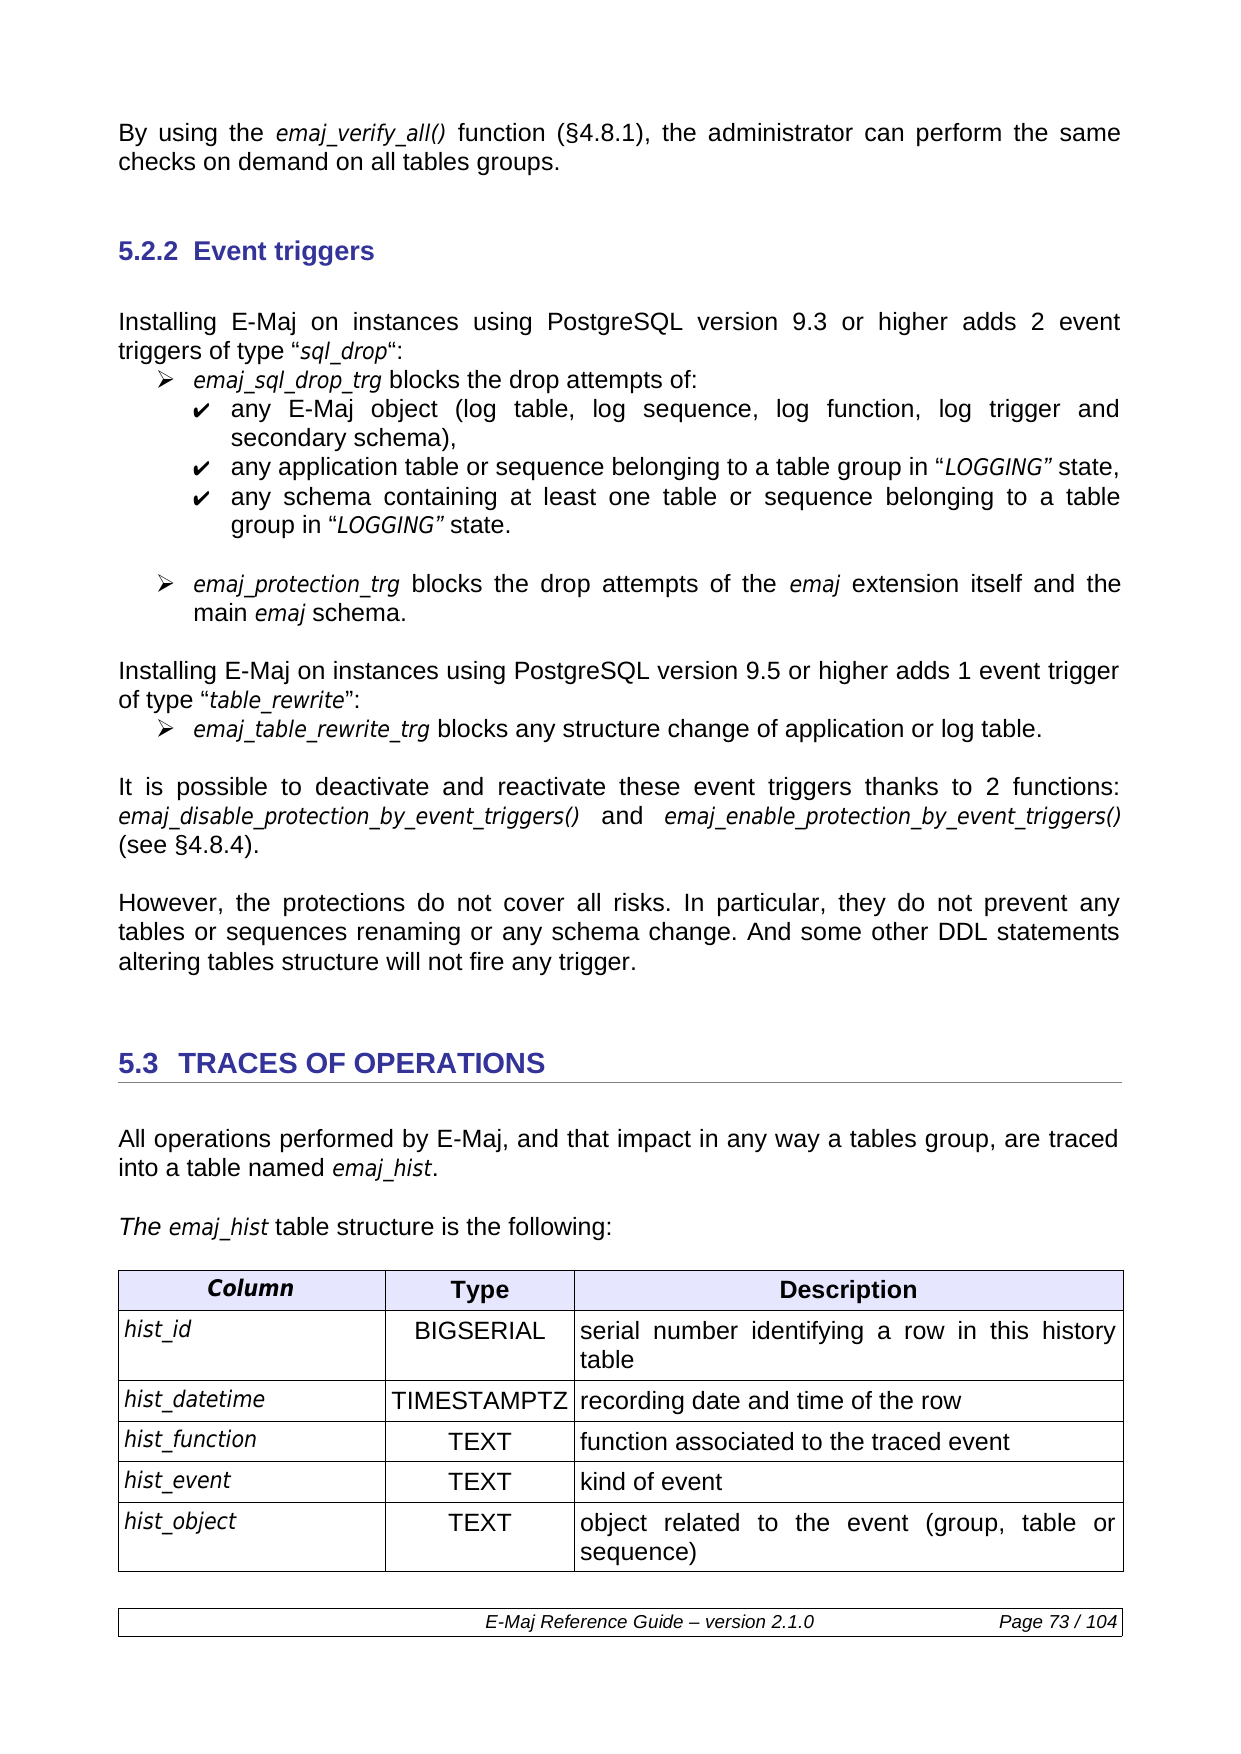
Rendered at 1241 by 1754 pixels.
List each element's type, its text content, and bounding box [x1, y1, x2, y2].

table_cell hist_id [119, 1311, 385, 1380]
table_cell TIMESTAMPTZ [386, 1381, 574, 1421]
table_header Type [386, 1271, 574, 1310]
table_cell TEXT [386, 1503, 574, 1571]
table_cell object related to the event (group, table or sequence) [575, 1503, 1123, 1571]
table_cell hist_datetime [119, 1381, 385, 1421]
list emaj_protection_trg blocks the drop attempts of the emaj extension itself and the main emaj schema. [156, 568, 1122, 627]
text Installing E-Maj on instances using PostgreSQL version 9.3 or higher adds 2 event triggers of type “sql_drop“: [118, 307, 1122, 365]
table_cell serial number identifying a row in this history table [575, 1311, 1123, 1380]
list emaj_sql_drop_trg blocks the drop attempts of: [156, 365, 1122, 394]
table_cell TEXT [386, 1462, 574, 1502]
table_cell kind of event [575, 1462, 1123, 1502]
text The emaj_hist table structure is the following: [118, 1211, 1122, 1241]
text All operations performed by E-Maj, and that impact in any way a tables group, are traced into a table named emaj_hist. [118, 1124, 1122, 1182]
subtitle Event triggers [118, 234, 1122, 265]
table_cell TEXT [386, 1422, 574, 1461]
table_cell hist_object [119, 1503, 385, 1571]
table_header Description [575, 1271, 1123, 1310]
table_cell BIGSERIAL [386, 1311, 574, 1380]
list any application table or sequence belonging to a table group in “LOGGING” state, [193, 452, 1122, 481]
table_cell hist_function [119, 1422, 385, 1461]
text By using the emaj_verify_all() function (§4.8.1), the administrator can perform the same checks on demand on all tables groups. [118, 118, 1122, 176]
text However, the protections do not cover all risks. In particular, they do not prevent any tables or sequences renaming or any schema change. And some other DDL statements altering tables structure will not fire any trigger. [118, 888, 1122, 975]
table_header Column [119, 1271, 385, 1310]
list emaj_table_rewrite_trg blocks any structure change of application or log table. [156, 714, 1122, 743]
text It is possible to deactivate and reactivate these event triggers thanks to 2 functions: emaj_disable_protection_by_event_triggers() and emaj_enable_protection_by_event_triggers() (see §4.8.4). [118, 772, 1122, 859]
table_cell function associated to the traced event [575, 1422, 1123, 1461]
text Installing E-Maj on instances using PostgreSQL version 9.5 or higher adds 1 event trigger of type “table_rewrite”: [118, 656, 1122, 714]
list any E-Maj object (log table, log sequence, log function, log trigger and secondary schema), [193, 394, 1122, 452]
table_cell hist_event [119, 1462, 385, 1502]
list any schema containing at least one table or sequence belonging to a table group in “LOGGING” state. [193, 481, 1122, 539]
table_cell recording date and time of the row [575, 1381, 1123, 1421]
subtitle Traces of operations [118, 1046, 1122, 1082]
